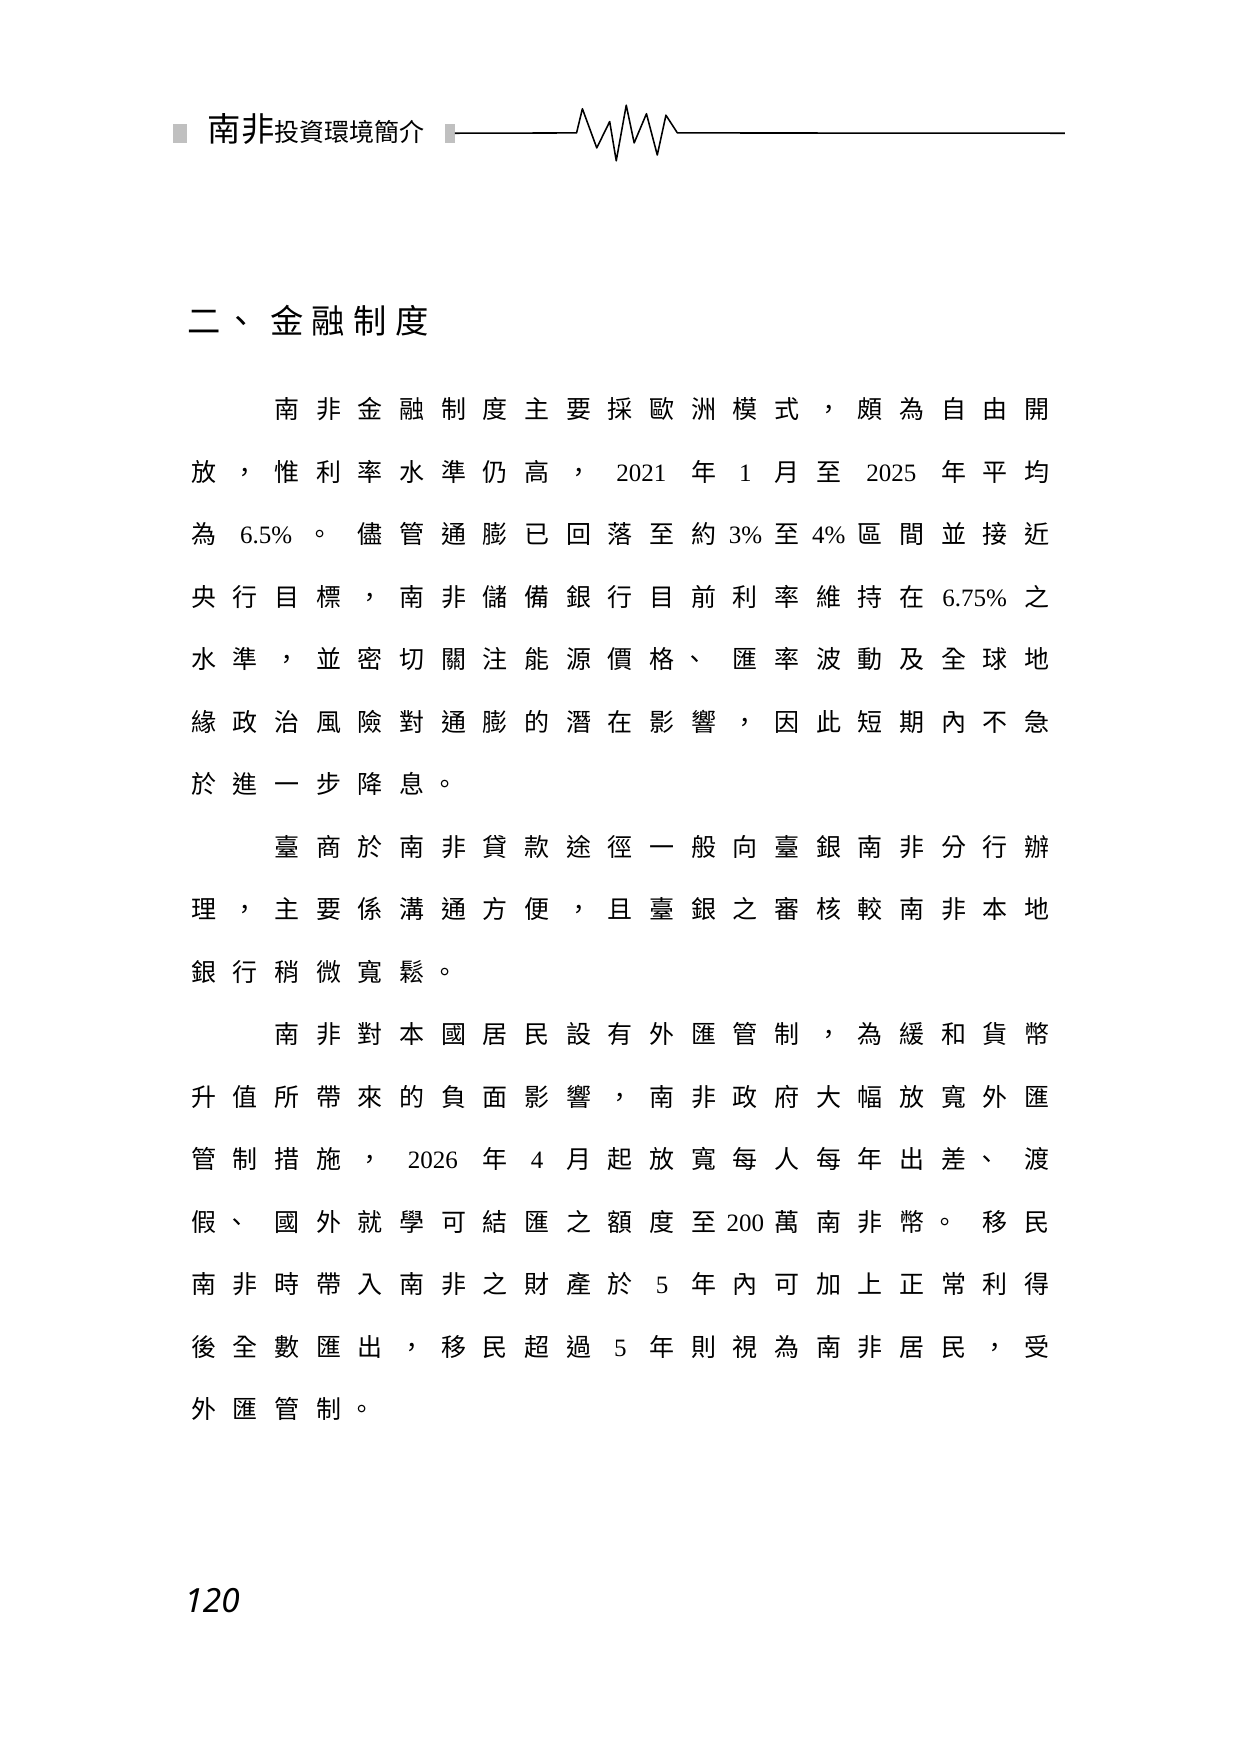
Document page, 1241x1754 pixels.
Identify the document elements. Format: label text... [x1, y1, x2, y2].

text 臺商於南非貸款途徑一般向臺銀南非分行辦理，主要係溝通方便，且臺銀之審核較南非本地銀行稍微寬鬆。 [183, 804, 1058, 991]
text 南非對本國居民設有外匯管制，為緩和貨幣升值所帶來的負面影響，南非政府大幅放寬外匯管制措施，2026年4月起放寬每人每年出差、渡假、國外就學可結匯之額度至200萬南非幣。移民南非時帶入南非之財產於5年內可加上正常利得後全數匯出，移民超過5年則視為南非居民，受外匯管制。 [183, 991, 1058, 1429]
text 二、金融制度 [183, 277, 1058, 339]
text 南非金融制度主要採歐洲模式，頗為自由開放，惟利率水準仍高，2021年1月至2025年平均為6.5%。儘管通膨已回落至約3%至4%區間並接近央行目標，南非儲備銀行目前利率維持在6.75%之水準，並密切關注能源價格、匯率波動及全球地緣政治風險對通膨的潛在影響，因此短期內不急於進一步降息。 [183, 366, 1058, 804]
